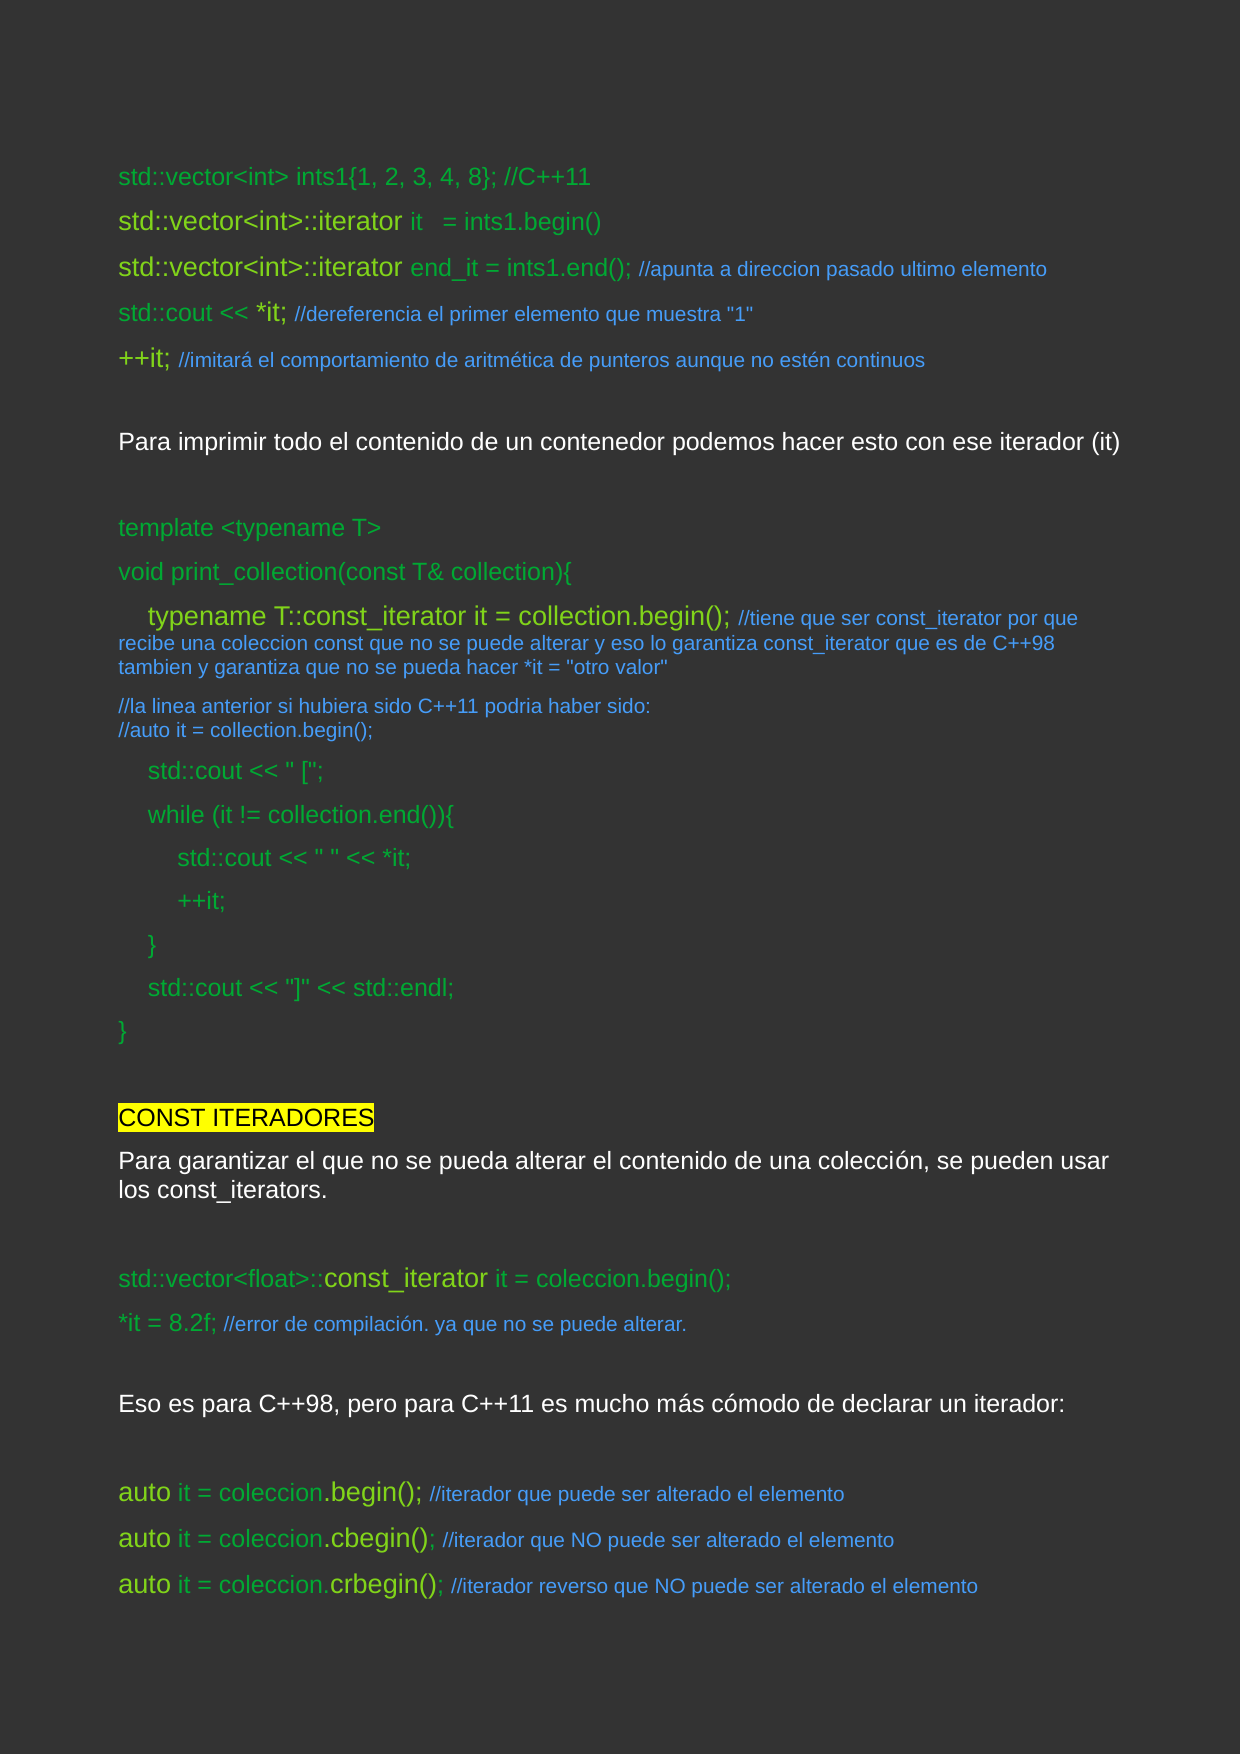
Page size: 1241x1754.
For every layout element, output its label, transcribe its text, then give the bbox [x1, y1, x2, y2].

text std::cout << " ["; [118, 756, 1122, 785]
text ++it; [118, 886, 1122, 915]
text ++it; //imitará el comportamiento de aritmética de punteros aunque no estén continuos [118, 342, 1122, 373]
text *it = 8.2f; //error de compilación. ya que no se puede alterar. [118, 1307, 1122, 1336]
text auto it = coleccion.crbegin(); //iterador reverso que NO puede ser alterado el elemento [118, 1568, 1122, 1599]
text //la linea anterior si hubiera sido C++11 podria haber sido: //auto it = collection.begin(); [118, 694, 1122, 742]
text while (it != collection.end()){ [118, 799, 1122, 828]
text typename T::const_iterator it = collection.begin(); //tiene que ser const_iterator por que recibe una coleccion const que no se puede alterar y eso lo garantiza const_iterator que es de C++98 tambien y garantiza que no se pueda hacer *it = "otro valor" [118, 600, 1122, 679]
text auto it = coleccion.cbegin(); //iterador que NO puede ser alterado el elemento [118, 1522, 1122, 1553]
text } [118, 929, 1122, 958]
text Para garantizar el que no se pueda alterar el contenido de una colección, se pueden usar los const_iterators. [118, 1146, 1122, 1204]
text std::vector<int>::iterator end_it = ints1.end(); //apunta a direccion pasado ultimo elemento [118, 251, 1122, 282]
text std::cout << "]" << std::endl; [118, 973, 1122, 1002]
text Eso es para C++98, pero para C++11 es mucho más cómodo de declarar un iterador: [118, 1389, 1122, 1418]
text std::cout << *it; //dereferencia el primer elemento que muestra "1" [118, 296, 1122, 328]
text auto it = coleccion.begin(); //iterador que puede ser alterado el elemento [118, 1476, 1122, 1507]
text Para imprimir todo el contenido de un contenedor podemos hacer esto con ese iterador (it) [118, 427, 1122, 455]
text void print_collection(const T& collection){ [118, 557, 1122, 585]
text CONST ITERADORES [118, 1103, 1122, 1132]
text std::vector<int>::iterator it = ints1.begin() [118, 205, 1122, 236]
text template <typename T> [118, 513, 1122, 542]
text std::cout << " " << *it; [118, 843, 1122, 872]
text std::vector<float>::const_iterator it = coleccion.begin(); [118, 1262, 1122, 1293]
text std::vector<int> ints1{1, 2, 3, 4, 8}; //C++11 [118, 161, 1122, 190]
text } [118, 1016, 1122, 1045]
